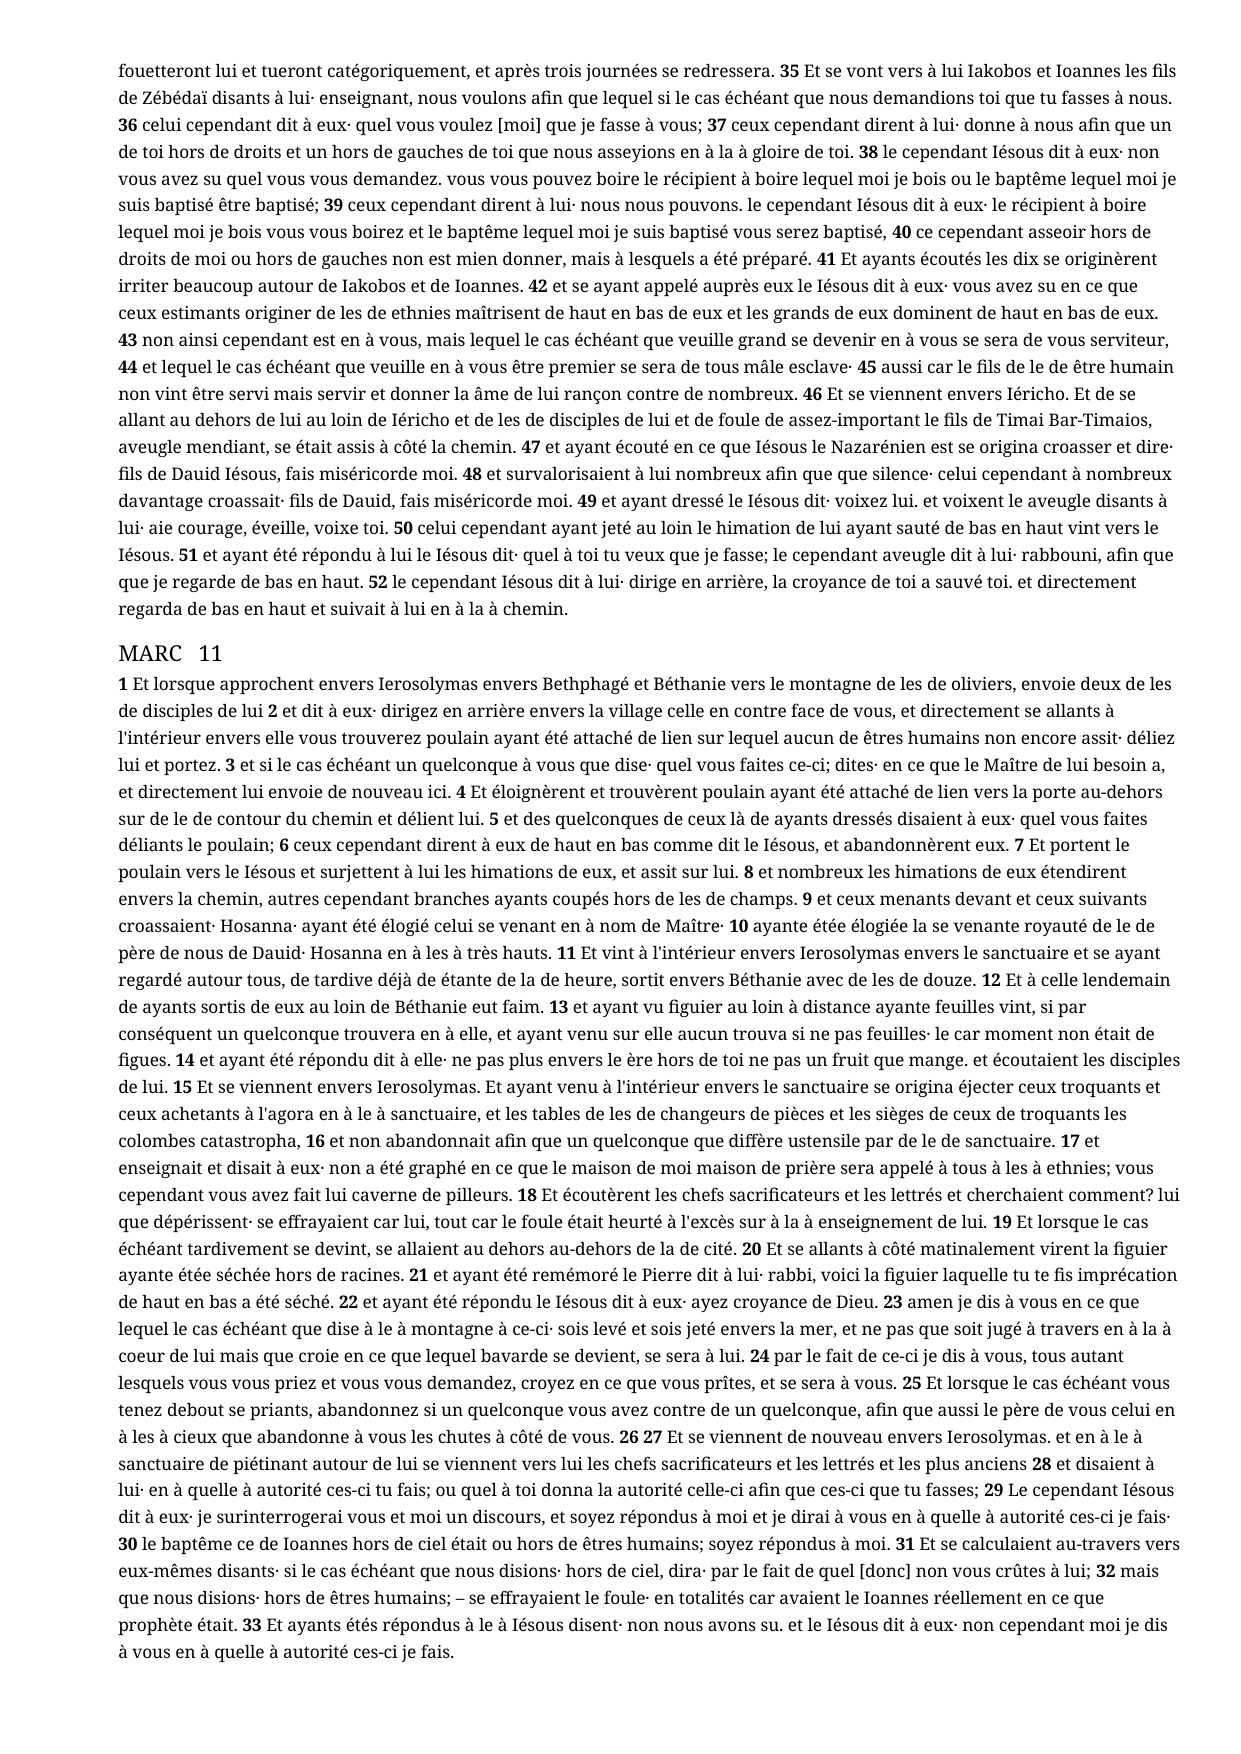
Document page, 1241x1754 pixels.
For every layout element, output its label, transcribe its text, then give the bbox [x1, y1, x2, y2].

text MARC 11 [118, 638, 1181, 668]
text fouetteront lui et tueront catégoriquement, et après trois journées se redressera. 35 Et se vont vers à lui Iakobos et Ioannes les fils de Zébédaï disants à lui· enseignant, nous voulons afin que lequel si le cas échéant que nous demandions toi que tu fasses à nous. 36 celui cependant dit à eux· quel vous voulez [moi] que je fasse à vous; 37 ceux cependant dirent à lui· donne à nous afin que un de toi hors de droits et un hors de gauches de toi que nous asseyions en à la à gloire de toi. 38 le cependant Iésous dit à eux· non vous avez su quel vous vous demandez. vous vous pouvez boire le récipient à boire lequel moi je bois ou le baptême lequel moi je suis baptisé être baptisé; 39 ceux cependant dirent à lui· nous nous pouvons. le cependant Iésous dit à eux· le récipient à boire lequel moi je bois vous vous boirez et le baptême lequel moi je suis baptisé vous serez baptisé, 40 ce cependant asseoir hors de droits de moi ou hors de gauches non est mien donner, mais à lesquels a été préparé. 41 Et ayants écoutés les dix se originèrent irriter beaucoup autour de Iakobos et de Ioannes. 42 et se ayant appelé auprès eux le Iésous dit à eux· vous avez su en ce que ceux estimants originer de les de ethnies maîtrisent de haut en bas de eux et les grands de eux dominent de haut en bas de eux. 43 non ainsi cependant est en à vous, mais lequel le cas échéant que veuille grand se devenir en à vous se sera de vous serviteur, 44 et lequel le cas échéant que veuille en à vous être premier se sera de tous mâle esclave· 45 aussi car le fils de le de être humain non vint être servi mais servir et donner la âme de lui rançon contre de nombreux. 46 Et se viennent envers Iéricho. Et de se allant au dehors de lui au loin de Iéricho et de les de disciples de lui et de foule de assez-important le fils de Timai Bar-Timaios, aveugle mendiant, se était assis à côté la chemin. 47 et ayant écouté en ce que Iésous le Nazarénien est se origina croasser et dire· fils de Dauid Iésous, fais miséricorde moi. 48 et survalorisaient à lui nombreux afin que que silence· celui cependant à nombreux davantage croassait· fils de Dauid, fais miséricorde moi. 49 et ayant dressé le Iésous dit· voixez lui. et voixent le aveugle disants à lui· aie courage, éveille, voixe toi. 50 celui cependant ayant jeté au loin le himation de lui ayant sauté de bas en haut vint vers le Iésous. 51 et ayant été répondu à lui le Iésous dit· quel à toi tu veux que je fasse; le cependant aveugle dit à lui· rabbouni, afin que que je regarde de bas en haut. 52 le cependant Iésous dit à lui· dirige en arrière, la croyance de toi a sauvé toi. et directement regarda de bas en haut et suivait à lui en à la à chemin. [118, 59, 1181, 620]
text 1 Et lorsque approchent envers Ierosolymas envers Bethphagé et Béthanie vers le montagne de les de oliviers, envoie deux de les de disciples de lui 2 et dit à eux· dirigez en arrière envers la village celle en contre face de vous, et directement se allants à l'intérieur envers elle vous trouverez poulain ayant été attaché de lien sur lequel aucun de êtres humains non encore assit· déliez lui et portez. 3 et si le cas échéant un quelconque à vous que dise· quel vous faites ce-ci; dites· en ce que le Maître de lui besoin a, et directement lui envoie de nouveau ici. 4 Et éloignèrent et trouvèrent poulain ayant été attaché de lien vers la porte au-dehors sur de le de contour du chemin et délient lui. 5 et des quelconques de ceux là de ayants dressés disaient à eux· quel vous faites déliants le poulain; 6 ceux cependant dirent à eux de haut en bas comme dit le Iésous, et abandonnèrent eux. 7 Et portent le poulain vers le Iésous et surjettent à lui les himations de eux, et assit sur lui. 8 et nombreux les himations de eux étendirent envers la chemin, autres cependant branches ayants coupés hors de les de champs. 9 et ceux menants devant et ceux suivants croassaient· Hosanna· ayant été élogié celui se venant en à nom de Maître· 10 ayante étée élogiée la se venante royauté de le de père de nous de Dauid· Hosanna en à les à très hauts. 11 Et vint à l'intérieur envers Ierosolymas envers le sanctuaire et se ayant regardé autour tous, de tardive déjà de étante de la de heure, sortit envers Béthanie avec de les de douze. 12 Et à celle lendemain de ayants sortis de eux au loin de Béthanie eut faim. 13 et ayant vu figuier au loin à distance ayante feuilles vint, si par conséquent un quelconque trouvera en à elle, et ayant venu sur elle aucun trouva si ne pas feuilles· le car moment non était de figues. 14 et ayant été répondu dit à elle· ne pas plus envers le ère hors de toi ne pas un fruit que mange. et écoutaient les disciples de lui. 15 Et se viennent envers Ierosolymas. Et ayant venu à l'intérieur envers le sanctuaire se origina éjecter ceux troquants et ceux achetants à l'agora en à le à sanctuaire, et les tables de les de changeurs de pièces et les sièges de ceux de troquants les colombes catastropha, 16 et non abandonnait afin que un quelconque que diffère ustensile par de le de sanctuaire. 17 et enseignait et disait à eux· non a été graphé en ce que le maison de moi maison de prière sera appelé à tous à les à ethnies; vous cependant vous avez fait lui caverne de pilleurs. 18 Et écoutèrent les chefs sacrificateurs et les lettrés et cherchaient comment? lui que dépérissent· se effrayaient car lui, tout car le foule était heurté à l'excès sur à la à enseignement de lui. 19 Et lorsque le cas échéant tardivement se devint, se allaient au dehors au-dehors de la de cité. 20 Et se allants à côté matinalement virent la figuier ayante étée séchée hors de racines. 21 et ayant été remémoré le Pierre dit à lui· rabbi, voici la figuier laquelle tu te fis imprécation de haut en bas a été séché. 22 et ayant été répondu le Iésous dit à eux· ayez croyance de Dieu. 23 amen je dis à vous en ce que lequel le cas échéant que dise à le à montagne à ce-ci· sois levé et sois jeté envers la mer, et ne pas que soit jugé à travers en à la à coeur de lui mais que croie en ce que lequel bavarde se devient, se sera à lui. 24 par le fait de ce-ci je dis à vous, tous autant lesquels vous vous priez et vous vous demandez, croyez en ce que vous prîtes, et se sera à vous. 25 Et lorsque le cas échéant vous tenez debout se priants, abandonnez si un quelconque vous avez contre de un quelconque, afin que aussi le père de vous celui en à les à cieux que abandonne à vous les chutes à côté de vous. 26 27 Et se viennent de nouveau envers Ierosolymas. et en à le à sanctuaire de piétinant autour de lui se viennent vers lui les chefs sacrificateurs et les lettrés et les plus anciens 28 et disaient à lui· en à quelle à autorité ces-ci tu fais; ou quel à toi donna la autorité celle-ci afin que ces-ci que tu fasses; 29 Le cependant Iésous dit à eux· je surinterrogerai vous et moi un discours, et soyez répondus à moi et je dirai à vous en à quelle à autorité ces-ci je fais· 30 le baptême ce de Ioannes hors de ciel était ou hors de êtres humains; soyez répondus à moi. 31 Et se calculaient au-travers vers eux-mêmes disants· si le cas échéant que nous disions· hors de ciel, dira· par le fait de quel [donc] non vous crûtes à lui; 32 mais que nous disions· hors de êtres humains; – se effrayaient le foule· en totalités car avaient le Ioannes réellement en ce que prophète était. 33 Et ayants étés répondus à le à Iésous disent· non nous avons su. et le Iésous dit à eux· non cependant moi je dis à vous en à quelle à autorité ces-ci je fais. [118, 672, 1181, 1663]
